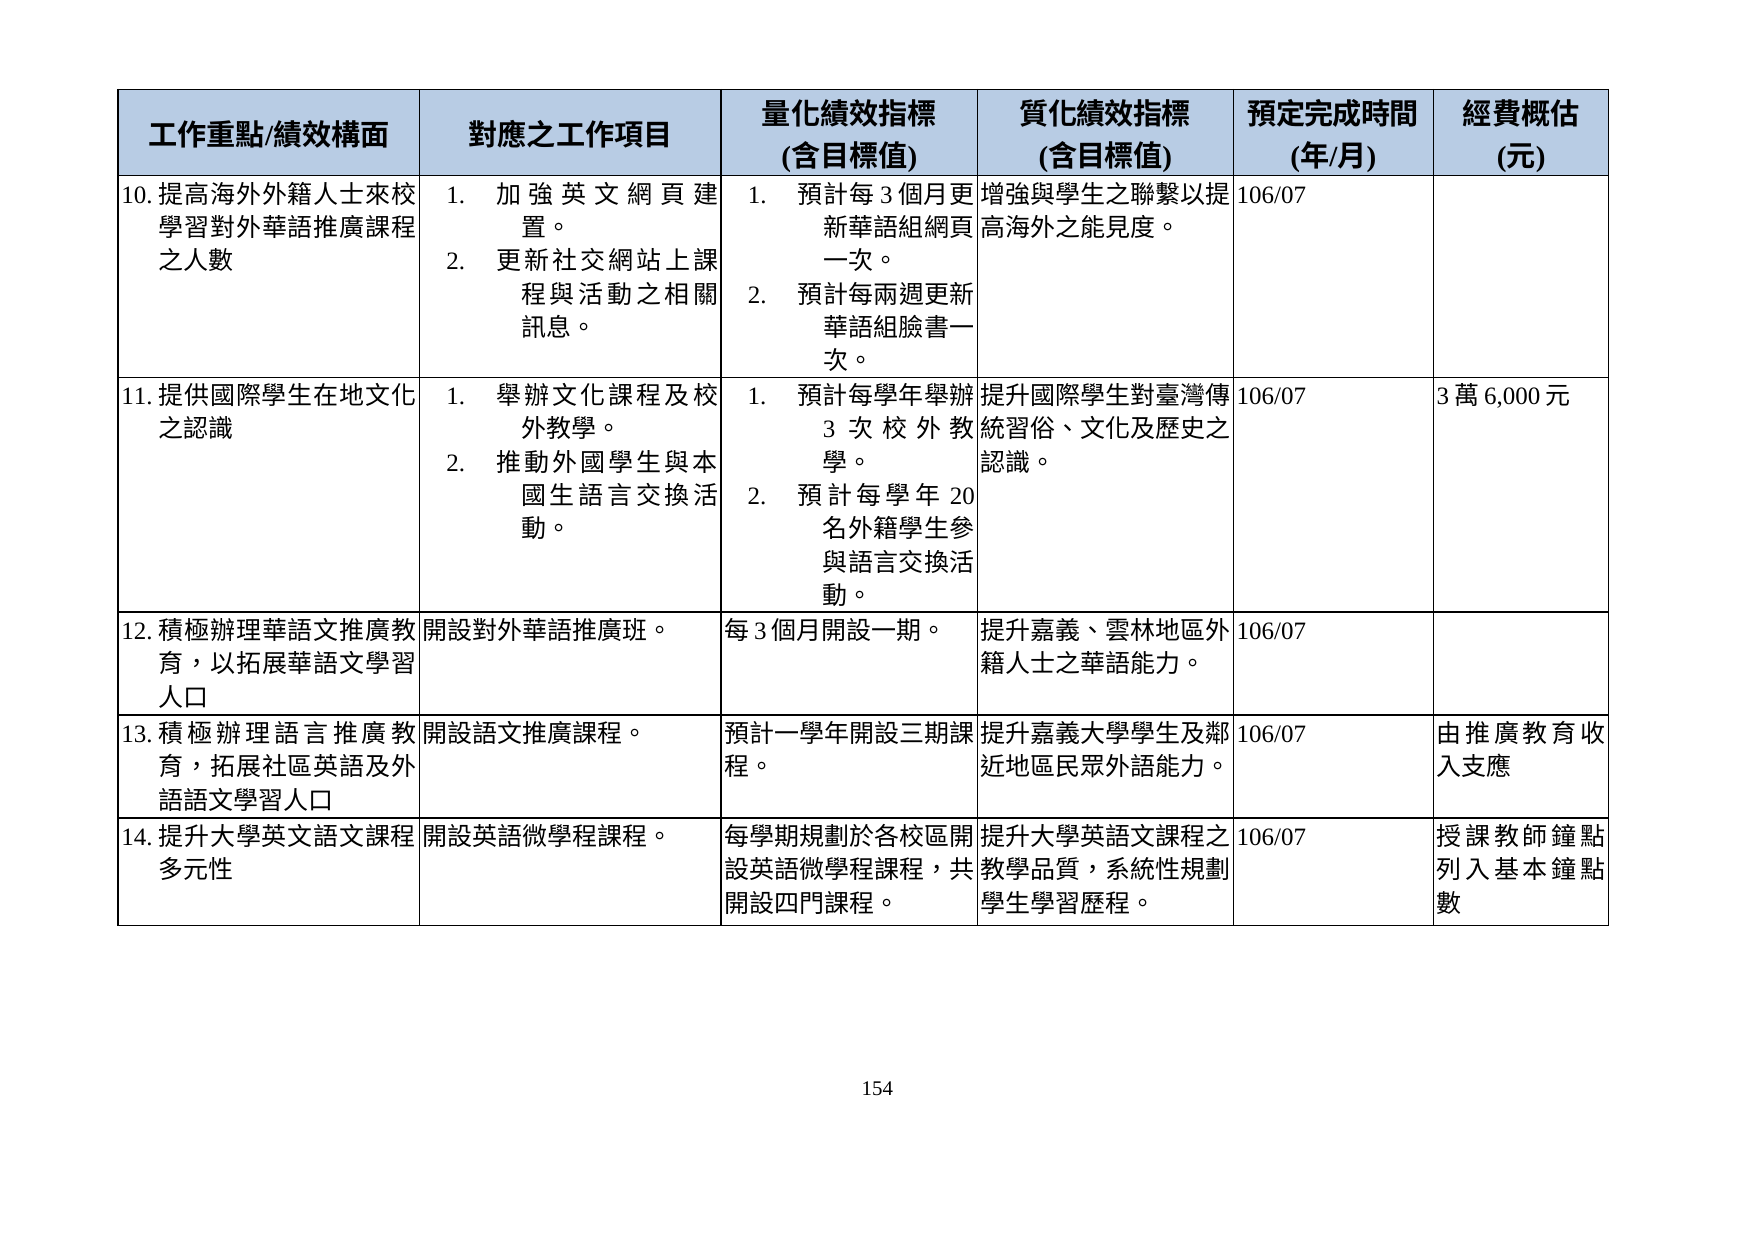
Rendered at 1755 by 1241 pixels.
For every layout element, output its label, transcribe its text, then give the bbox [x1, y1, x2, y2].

table_cell 106/07 [1234, 378, 1433, 611]
table_cell 提供國際學生在地文化之認識 [119, 378, 419, 611]
table_cell 3萬6,000元 [1434, 378, 1608, 611]
table_cell 預計每學年舉辦3次校外教學。 預計每學年20名外籍學生參與語言交換活動。 [722, 378, 977, 611]
table_cell 106/07 [1234, 819, 1433, 925]
table_cell 積極辦理語言推廣教育，拓展社區英語及外語語文學習人口 [119, 716, 419, 817]
table_cell 每3個月開設一期。 [722, 613, 977, 714]
table_header 對應之工作項目 [420, 90, 720, 175]
table_header 經費概估 (元) [1434, 90, 1608, 175]
table_cell 106/07 [1234, 613, 1433, 714]
table_cell 提升國際學生對臺灣傳統習俗、文化及歷史之認識。 [978, 378, 1233, 611]
table_cell 提升大學英語文課程之教學品質，系統性規劃學生學習歷程。 [978, 819, 1233, 925]
table_cell 提高海外外籍人士來校學習對外華語推廣課程之人數 [119, 176, 419, 376]
table_header 工作重點/績效構面 [119, 90, 419, 175]
table_cell 提升嘉義大學學生及鄰近地區民眾外語能力。 [978, 716, 1233, 817]
table_header 預定完成時間 (年/月) [1234, 90, 1433, 175]
table_header 量化績效指標 (含目標值) [722, 90, 977, 175]
table_cell 積極辦理華語文推廣教育，以拓展華語文學習人口 [119, 613, 419, 714]
table_cell [1434, 613, 1608, 714]
table_cell 開設對外華語推廣班。 [420, 613, 720, 714]
table_cell 預計一學年開設三期課程。 [722, 716, 977, 817]
table_cell 舉辦文化課程及校外教學。 推動外國學生與本國生語言交換活動。 [420, 378, 720, 611]
table_cell 提升大學英文語文課程多元性 [119, 819, 419, 925]
table_cell 開設語文推廣課程。 [420, 716, 720, 817]
table_cell 加強英文網頁建置。 更新社交網站上課程與活動之相關訊息。 [420, 176, 720, 376]
table_cell 增強與學生之聯繫以提高海外之能見度。 [978, 176, 1233, 376]
table_cell [1434, 176, 1608, 376]
table_cell 106/07 [1234, 176, 1433, 376]
table_cell 開設英語微學程課程。 [420, 819, 720, 925]
table_cell 由推廣教育收入支應 [1434, 716, 1608, 817]
table_cell 授課教師鐘點列入基本鐘點數 [1434, 819, 1608, 925]
table_cell 每學期規劃於各校區開設英語微學程課程，共開設四門課程。 [722, 819, 977, 925]
table_header 質化績效指標 (含目標值) [978, 90, 1233, 175]
table_cell 106/07 [1234, 716, 1433, 817]
table_cell 預計每3個月更新華語組網頁一次。 預計每兩週更新華語組臉書一次。 [722, 176, 977, 376]
table_cell 提升嘉義、雲林地區外籍人士之華語能力。 [978, 613, 1233, 714]
